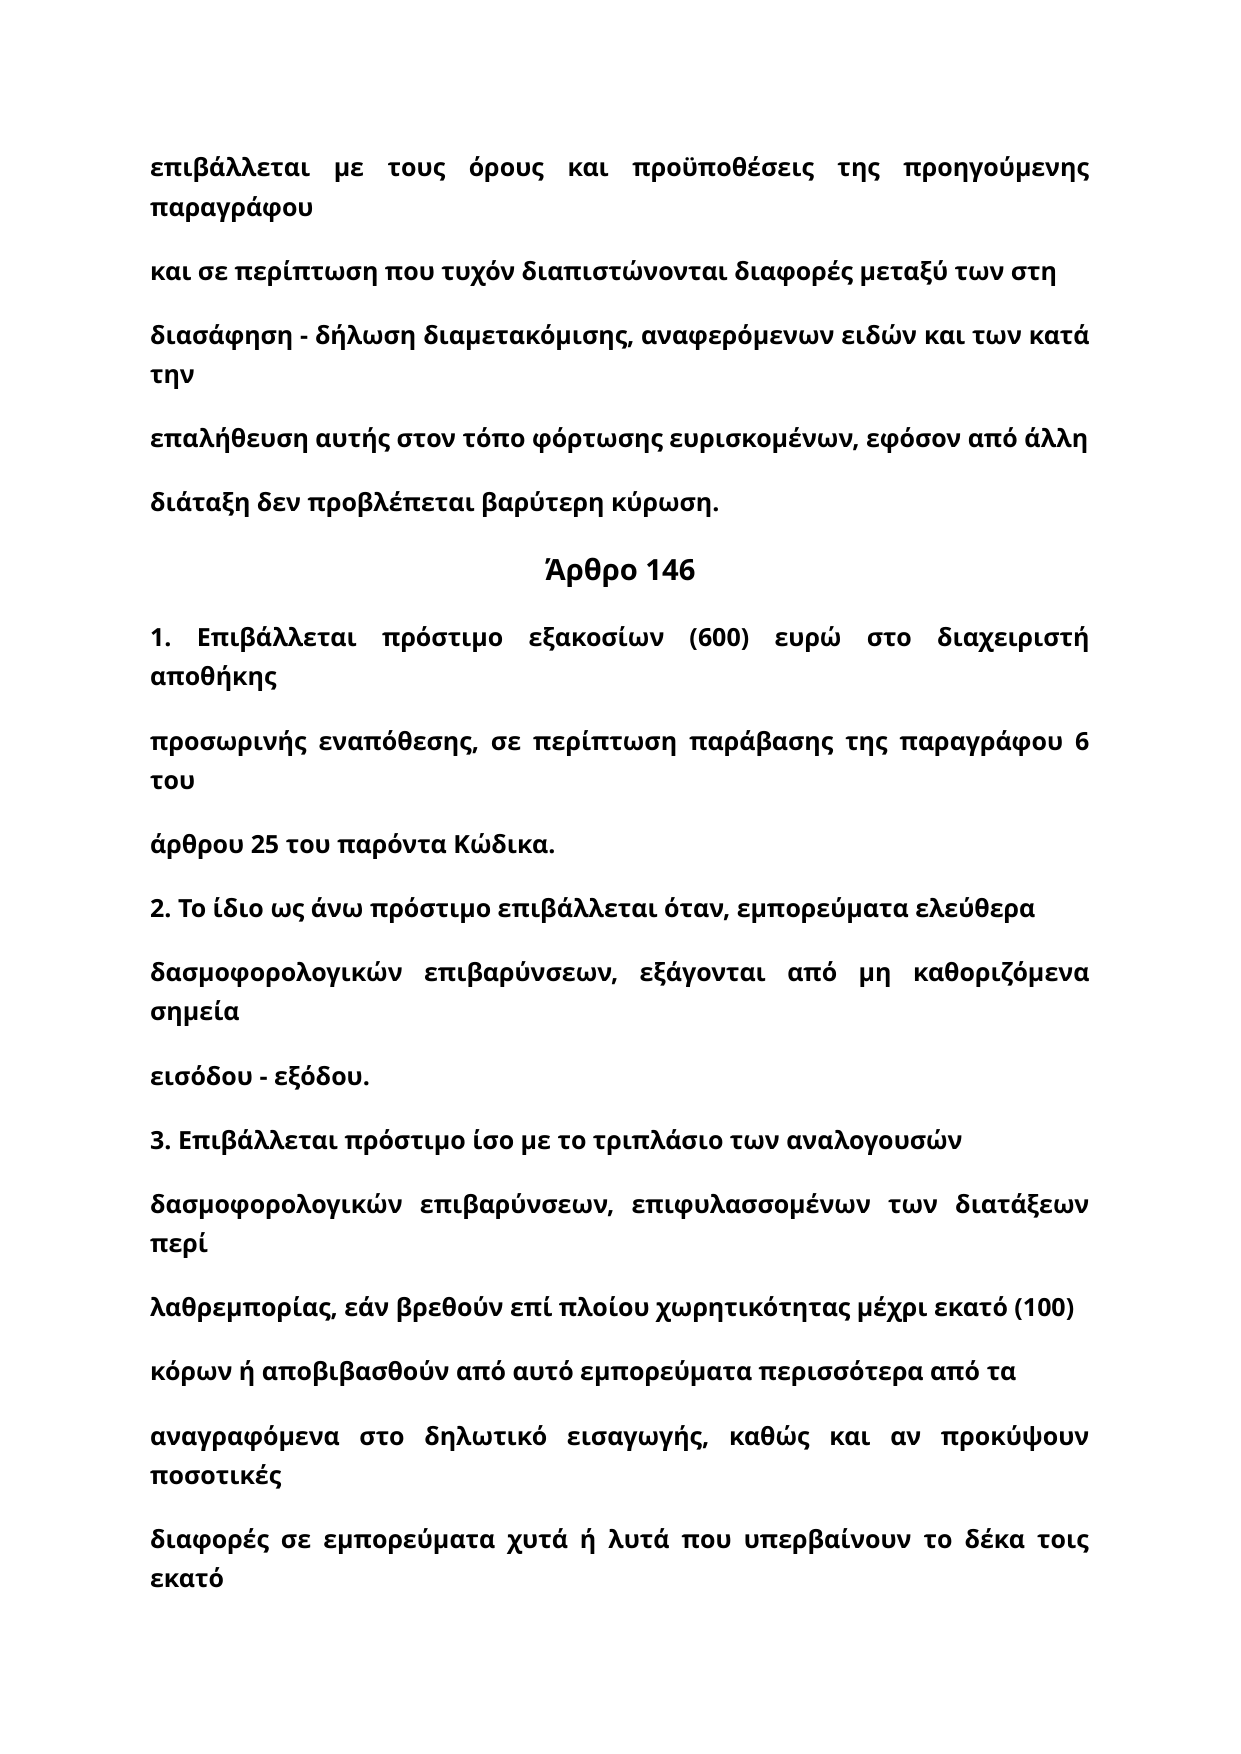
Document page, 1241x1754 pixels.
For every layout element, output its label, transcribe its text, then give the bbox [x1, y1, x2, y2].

text διαφορές σε εμπορεύματα χυτά ή λυτά που υπερβαίνουν το δέκα τοις εκατό [150, 1521, 1090, 1595]
text δασμοφορολογικών επιβαρύνσεων, εξάγονται από μη καθοριζόμενα σημεία [150, 955, 1090, 1028]
text και σε περίπτωση που τυχόν διαπιστώνονται διαφορές μεταξύ των στη [150, 253, 1090, 287]
text προσωρινής εναπόθεσης, σε περίπτωση παράβασης της παραγράφου 6 του [150, 723, 1090, 796]
text κόρων ή αποβιβασθούν από αυτό εμπορεύματα περισσότερα από τα [150, 1354, 1090, 1388]
text επαλήθευση αυτής στον τόπο φόρτωσης ευρισκομένων, εφόσον από άλλη [150, 421, 1090, 455]
text λαθρεμπορίας, εάν βρεθούν επί πλοίου χωρητικότητας μέχρι εκατό (100) [150, 1290, 1090, 1324]
text δασμοφορολογικών επιβαρύνσεων, επιφυλασσομένων των διατάξεων περί [150, 1186, 1090, 1260]
subtitle Άρθρο 146 [150, 549, 1090, 589]
text διασάφηση - δήλωση διαμετακόμισης, αναφερόμενων ειδών και των κατά την [150, 317, 1090, 391]
text διάταξη δεν προβλέπεται βαρύτερη κύρωση. [150, 485, 1090, 519]
text επιβάλλεται με τους όρους και προϋποθέσεις της προηγούμενης παραγράφου [150, 150, 1090, 223]
text εισόδου - εξόδου. [150, 1058, 1090, 1092]
text 1. Επιβάλλεται πρόστιμο εξακοσίων (600) ευρώ στο διαχειριστή αποθήκης [150, 620, 1090, 693]
text αναγραφόμενα στο δηλωτικό εισαγωγής, καθώς και αν προκύψουν ποσοτικές [150, 1418, 1090, 1491]
text 2. Το ίδιο ως άνω πρόστιμο επιβάλλεται όταν, εμπορεύματα ελεύθερα [150, 891, 1090, 925]
text 3. Επιβάλλεται πρόστιμο ίσο με το τριπλάσιο των αναλογουσών [150, 1122, 1090, 1156]
text άρθρου 25 του παρόντα Κώδικα. [150, 826, 1090, 861]
